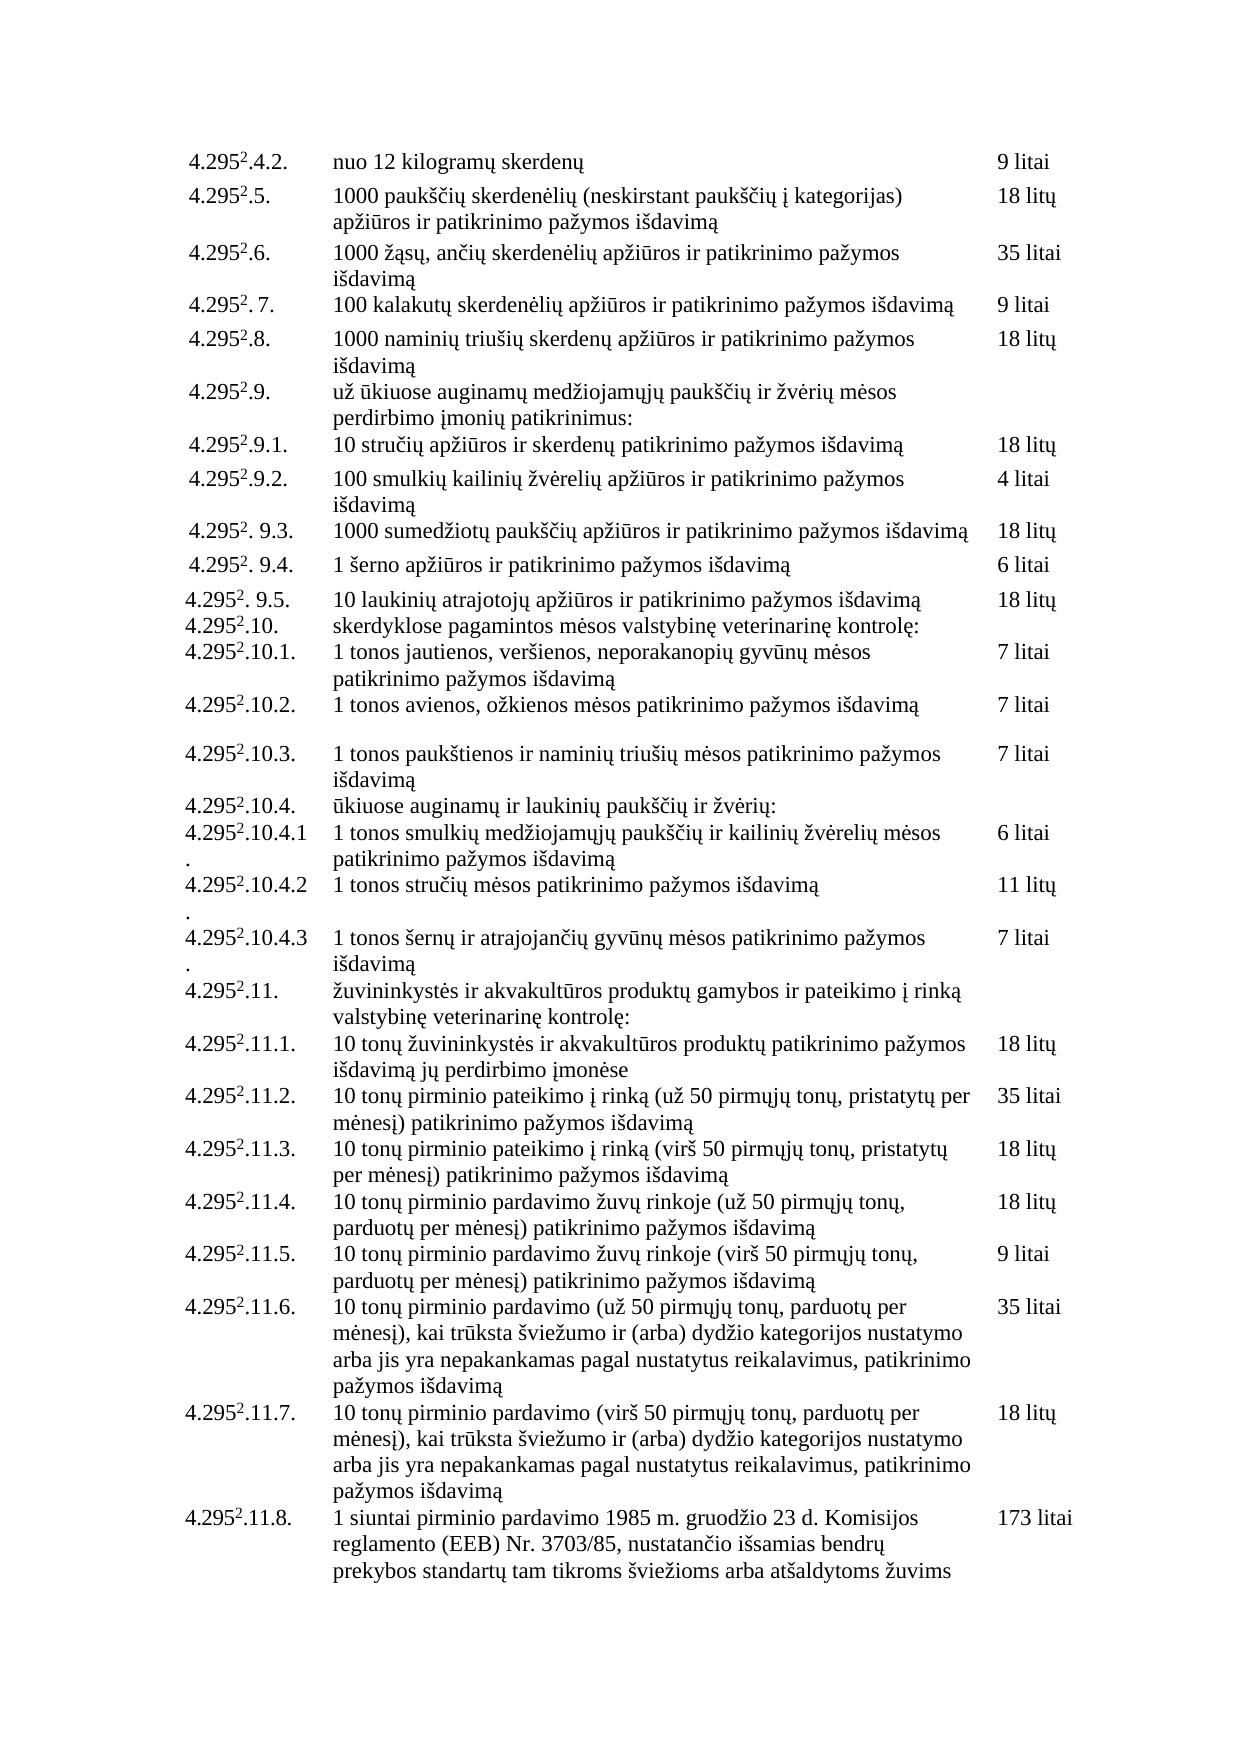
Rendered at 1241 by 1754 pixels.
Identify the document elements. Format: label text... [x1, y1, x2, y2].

table_cell 4.2952.8. [177, 325, 321, 378]
table_cell [986, 378, 1148, 431]
table_cell 10 tonų pirminio pardavimo žuvų rinkoje (virš 50 pirmųjų tonų, parduotų per mėnesį) patikrinimo pažymos išdavimą [321, 1240, 986, 1293]
table_cell 100 kalakutų skerdenėlių apžiūros ir patikrinimo pažymos išdavimą [321, 291, 986, 325]
table_cell 4.2952.9.1. [177, 431, 321, 465]
table_cell 11 litų [986, 871, 1148, 924]
table_cell 4 litai [986, 465, 1148, 517]
table_cell 4.2952.10.4. [174, 793, 321, 819]
table_cell nuo 12 kilogramų skerdenų [321, 148, 986, 182]
table_cell 35 litai [986, 239, 1148, 291]
table_cell [986, 977, 1148, 1029]
table_cell 10 laukinių atrajotojų apžiūros ir patikrinimo pažymos išdavimą [321, 586, 986, 612]
table_cell 1 tonos avienos, ožkienos mėsos patikrinimo pažymos išdavimą [321, 691, 986, 740]
table_cell 10 tonų žuvininkystės ir akvakultūros produktų patikrinimo pažymos išdavimą jų perdirbimo įmonėse [321, 1030, 986, 1082]
table_cell 18 litų [986, 325, 1148, 378]
table_cell 173 litai [986, 1504, 1148, 1583]
table_cell 4.2952.10. [174, 612, 321, 638]
table_cell 10 tonų pirminio pardavimo (virš 50 pirmųjų tonų, parduotų per mėnesį), kai trūksta šviežumo ir (arba) dydžio kategorijos nustatymo arba jis yra nepakankamas pagal nustatytus reikalavimus, patikrinimo pažymos išdavimą [321, 1399, 986, 1504]
table_cell 100 smulkių kailinių žvėrelių apžiūros ir patikrinimo pažymos išdavimą [321, 465, 986, 517]
table_cell 18 litų [986, 1135, 1148, 1188]
table_cell 4.2952.11.2. [174, 1082, 321, 1135]
table_cell 4.2952.11.6. [174, 1293, 321, 1398]
table_cell 1 tonos stručių mėsos patikrinimo pažymos išdavimą [321, 871, 986, 924]
table_cell už ūkiuose auginamų medžiojamųjų paukščių ir žvėrių mėsos perdirbimo įmonių patikrinimus: [321, 378, 986, 431]
table_cell 1000 naminių triušių skerdenų apžiūros ir patikrinimo pažymos išdavimą [321, 325, 986, 378]
table_cell 4.2952. 9.5. [174, 586, 321, 612]
table_cell skerdyklose pagamintos mėsos valstybinę veterinarinę kontrolę: [321, 612, 986, 638]
table_cell 6 litai [986, 552, 1148, 586]
table_cell žuvininkystės ir akvakultūros produktų gamybos ir pateikimo į rinką valstybinę veterinarinę kontrolę: [321, 977, 986, 1029]
table_cell 4.2952.9. [177, 378, 321, 431]
table_cell 18 litų [986, 518, 1148, 552]
table_cell 4.2952. 7. [177, 291, 321, 325]
table_cell 18 litų [986, 1030, 1148, 1082]
table_cell 4.2952.11. [174, 977, 321, 1029]
table_cell 1000 paukščių skerdenėlių (neskirstant paukščių į kategorijas) apžiūros ir patikrinimo pažymos išdavimą [321, 182, 986, 238]
table_cell 35 litai [986, 1293, 1148, 1398]
table_cell ūkiuose auginamų ir laukinių paukščių ir žvėrių: [321, 793, 986, 819]
table_cell 9 litai [986, 148, 1148, 182]
table_cell 4.2952.10.4.2. [174, 871, 321, 924]
table_cell 4.2952.10.3. [174, 740, 321, 792]
table_cell 7 litai [986, 638, 1148, 691]
table_cell 4.2952.11.5. [174, 1240, 321, 1293]
table_cell 18 litų [986, 182, 1148, 238]
table_cell 4.2952.10.1. [174, 638, 321, 691]
table_cell 10 tonų pirminio pateikimo į rinką (virš 50 pirmųjų tonų, pristatytų per mėnesį) patikrinimo pažymos išdavimą [321, 1135, 986, 1188]
table_cell 1000 žąsų, ančių skerdenėlių apžiūros ir patikrinimo pažymos išdavimą [321, 239, 986, 291]
table_cell 4.2952.10.4.1. [174, 819, 321, 871]
table_cell 18 litų [986, 1188, 1148, 1240]
table_cell 18 litų [986, 1399, 1148, 1504]
table_cell 4.2952.11.4. [174, 1188, 321, 1240]
table_cell 4.2952. 9.4. [177, 552, 321, 586]
table_cell 10 tonų pirminio pateikimo į rinką (už 50 pirmųjų tonų, pristatytų per mėnesį) patikrinimo pažymos išdavimą [321, 1082, 986, 1135]
table_cell 7 litai [986, 691, 1148, 740]
table_cell 4.2952.10.4.3. [174, 924, 321, 977]
table_cell 4.2952.11.3. [174, 1135, 321, 1188]
table_cell 1 siuntai pirminio pardavimo 1985 m. gruodžio 23 d. Komisijos reglamento (EEB) Nr. 3703/85, nustatančio išsamias bendrų prekybos standartų tam tikroms šviežioms arba atšaldytoms žuvims [321, 1504, 986, 1583]
table_cell 9 litai [986, 1240, 1148, 1293]
table_cell 1 tonos paukštienos ir naminių triušių mėsos patikrinimo pažymos išdavimą [321, 740, 986, 792]
table_cell [986, 793, 1148, 819]
table_cell 35 litai [986, 1082, 1148, 1135]
table_cell 10 stručių apžiūros ir skerdenų patikrinimo pažymos išdavimą [321, 431, 986, 465]
table_cell 1 šerno apžiūros ir patikrinimo pažymos išdavimą [321, 552, 986, 586]
table_cell 4.2952.11.1. [174, 1030, 321, 1082]
table_cell 1 tonos smulkių medžiojamųjų paukščių ir kailinių žvėrelių mėsos patikrinimo pažymos išdavimą [321, 819, 986, 871]
table_cell 4.2952.9.2. [177, 465, 321, 517]
table_cell 7 litai [986, 924, 1148, 977]
table_cell 4.2952.6. [177, 239, 321, 291]
table_cell 4.2952.4.2. [177, 148, 321, 182]
table_cell [986, 612, 1148, 638]
table_cell 4.2952. 9.3. [177, 518, 321, 552]
table_cell 1000 sumedžiotų paukščių apžiūros ir patikrinimo pažymos išdavimą [321, 518, 986, 552]
table_cell 4.2952.5. [177, 182, 321, 238]
table_cell 1 tonos šernų ir atrajojančių gyvūnų mėsos patikrinimo pažymos išdavimą [321, 924, 986, 977]
table_cell 10 tonų pirminio pardavimo žuvų rinkoje (už 50 pirmųjų tonų, parduotų per mėnesį) patikrinimo pažymos išdavimą [321, 1188, 986, 1240]
table_cell 18 litų [986, 431, 1148, 465]
table_cell 1 tonos jautienos, veršienos, neporakanopių gyvūnų mėsos patikrinimo pažymos išdavimą [321, 638, 986, 691]
table_cell 18 litų [986, 586, 1148, 612]
table_cell 4.2952.11.7. [174, 1399, 321, 1504]
table_cell 4.2952.11.8. [174, 1504, 321, 1583]
table_cell 9 litai [986, 291, 1148, 325]
table_cell 6 litai [986, 819, 1148, 871]
table_cell 7 litai [986, 740, 1148, 792]
table_cell 4.2952.10.2. [174, 691, 321, 740]
table_cell 10 tonų pirminio pardavimo (už 50 pirmųjų tonų, parduotų per mėnesį), kai trūksta šviežumo ir (arba) dydžio kategorijos nustatymo arba jis yra nepakankamas pagal nustatytus reikalavimus, patikrinimo pažymos išdavimą [321, 1293, 986, 1398]
